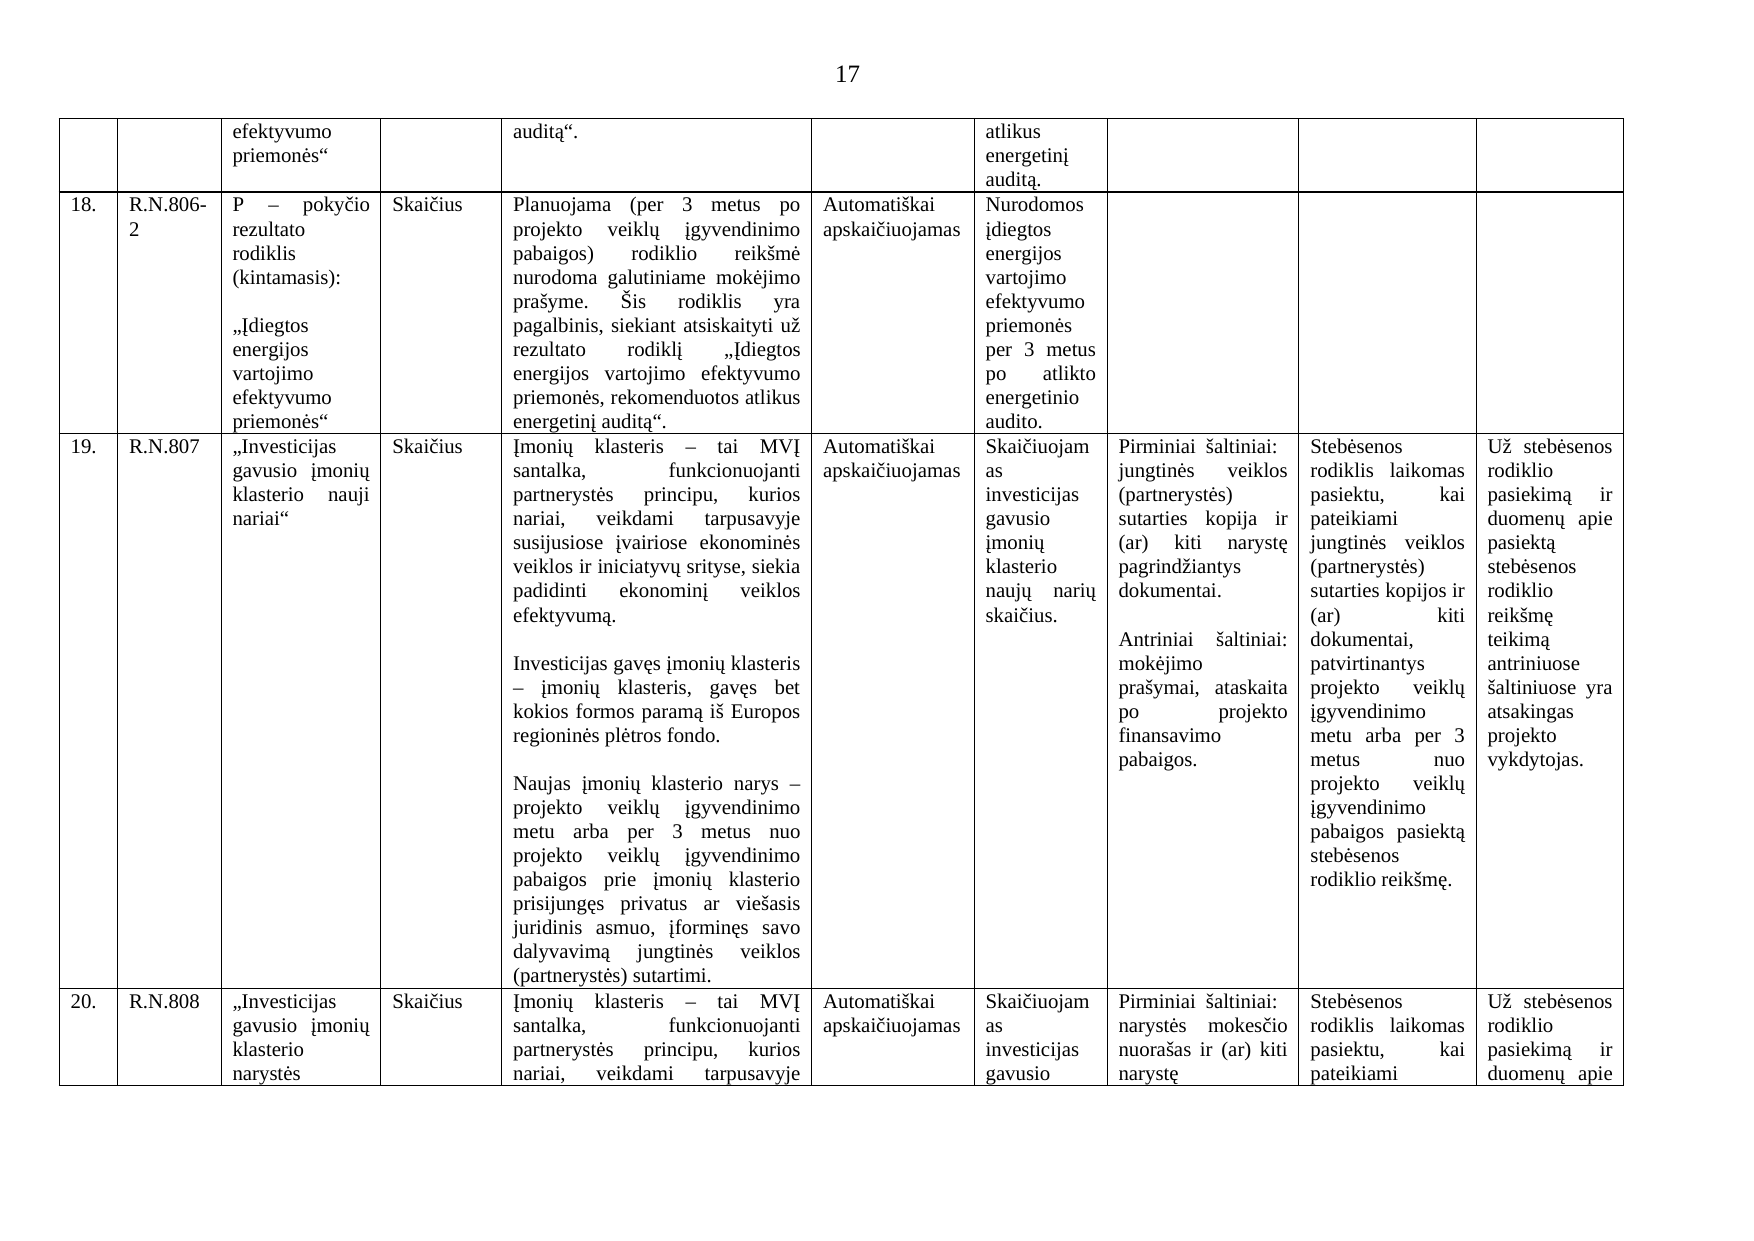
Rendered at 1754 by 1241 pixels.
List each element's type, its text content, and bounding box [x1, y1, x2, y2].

table_cell Skaičius [381, 434, 501, 987]
table_cell Skaičiuojamas investicijas gavusio įmonių klasterio naujų narių skaičius. [975, 434, 1107, 987]
table_cell R.N.806-2 [118, 193, 221, 433]
table_cell Automatiškai apskaičiuojamas [812, 434, 974, 987]
table_cell „Investicijas gavusio įmonių klasterio nauji nariai“ [222, 434, 380, 987]
table_cell [1299, 119, 1476, 191]
table_cell 20. [60, 989, 117, 1085]
table_cell Įmonių klasteris – tai MVĮ santalka, funkcionuojanti partnerystės principu, kurios nariai, veikdami tarpusavyje [502, 989, 811, 1085]
table_cell Už stebėsenos rodiklio pasiekimą ir duomenų apie pasiektą stebėsenos rodiklio reikšmę teikimą antriniuose šaltiniuose yra atsakingas projekto vykdytojas. [1477, 434, 1623, 987]
table_cell Stebėsenos rodiklis laikomas pasiektu, kai pateikiami [1299, 989, 1476, 1085]
table_cell Įmonių klasteris – tai MVĮ santalka, funkcionuojanti partnerystės principu, kurios nariai, veikdami tarpusavyje susijusiose įvairiose ekonominės veiklos ir iniciatyvų srityse, siekia padidinti ekonominį veiklos efektyvumą. Investicijas gavęs įmonių klasteris – įmonių klasteris, gavęs bet kokios formos paramą iš Europos regioninės plėtros fondo. Naujas įmonių klasterio narys – projekto veiklų įgyvendinimo metu arba per 3 metus nuo projekto veiklų įgyvendinimo pabaigos prie įmonių klasterio prisijungęs privatus ar viešasis juridinis asmuo, įforminęs savo dalyvavimą jungtinės veiklos (partnerystės) sutartimi. [502, 434, 811, 987]
table_cell R.N.807 [118, 434, 221, 987]
table_cell atlikus energetinį auditą. [975, 119, 1107, 191]
table_cell [1477, 193, 1623, 433]
table_cell Skaičius [381, 193, 501, 433]
table_cell P – pokyčio rezultato rodiklis (kintamasis): „Įdiegtos energijos vartojimo efektyvumo priemonės“ [222, 193, 380, 433]
table_cell Automatiškai apskaičiuojamas [812, 989, 974, 1085]
table_cell auditą“. [502, 119, 811, 191]
table_cell R.N.808 [118, 989, 221, 1085]
table_cell Pirminiai šaltiniai: jungtinės veiklos (partnerystės) sutarties kopija ir (ar) kiti narystę pagrindžiantys dokumentai. Antriniai šaltiniai: mokėjimo prašymai, ataskaita po projekto finansavimo pabaigos. [1108, 434, 1298, 987]
table_cell [381, 119, 501, 191]
table_cell [1108, 193, 1298, 433]
table_cell [1108, 119, 1298, 191]
table_cell [1299, 193, 1476, 433]
table_cell Stebėsenos rodiklis laikomas pasiektu, kai pateikiami jungtinės veiklos (partnerystės) sutarties kopijos ir (ar) kiti dokumentai, patvirtinantys projekto veiklų įgyvendinimo metu arba per 3 metus nuo projekto veiklų įgyvendinimo pabaigos pasiektą stebėsenos rodiklio reikšmę. [1299, 434, 1476, 987]
table_cell [118, 119, 221, 191]
table_cell Pirminiai šaltiniai: narystės mokesčio nuorašas ir (ar) kiti narystę [1108, 989, 1298, 1085]
table_cell Už stebėsenos rodiklio pasiekimą ir duomenų apie [1477, 989, 1623, 1085]
table_cell efektyvumo priemonės“ [222, 119, 380, 191]
table_cell Nurodomos įdiegtos energijos vartojimo efektyvumo priemonės per 3 metus po atlikto energetinio audito. [975, 193, 1107, 433]
table_cell Skaičius [381, 989, 501, 1085]
table_cell Skaičiuojamas investicijas gavusio [975, 989, 1107, 1085]
table_cell 19. [60, 434, 117, 987]
table_cell Automatiškai apskaičiuojamas [812, 193, 974, 433]
table_cell 18. [60, 193, 117, 433]
table_cell [60, 119, 117, 191]
table_cell Planuojama (per 3 metus po projekto veiklų įgyvendinimo pabaigos) rodiklio reikšmė nurodoma galutiniame mokėjimo prašyme. Šis rodiklis yra pagalbinis, siekiant atsiskaityti už rezultato rodiklį „Įdiegtos energijos vartojimo efektyvumo priemonės, rekomenduotos atlikus energetinį auditą“. [502, 193, 811, 433]
table_cell [1477, 119, 1623, 191]
table_cell [812, 119, 974, 191]
table_cell „Investicijas gavusio įmonių klasterio narystės [222, 989, 380, 1085]
